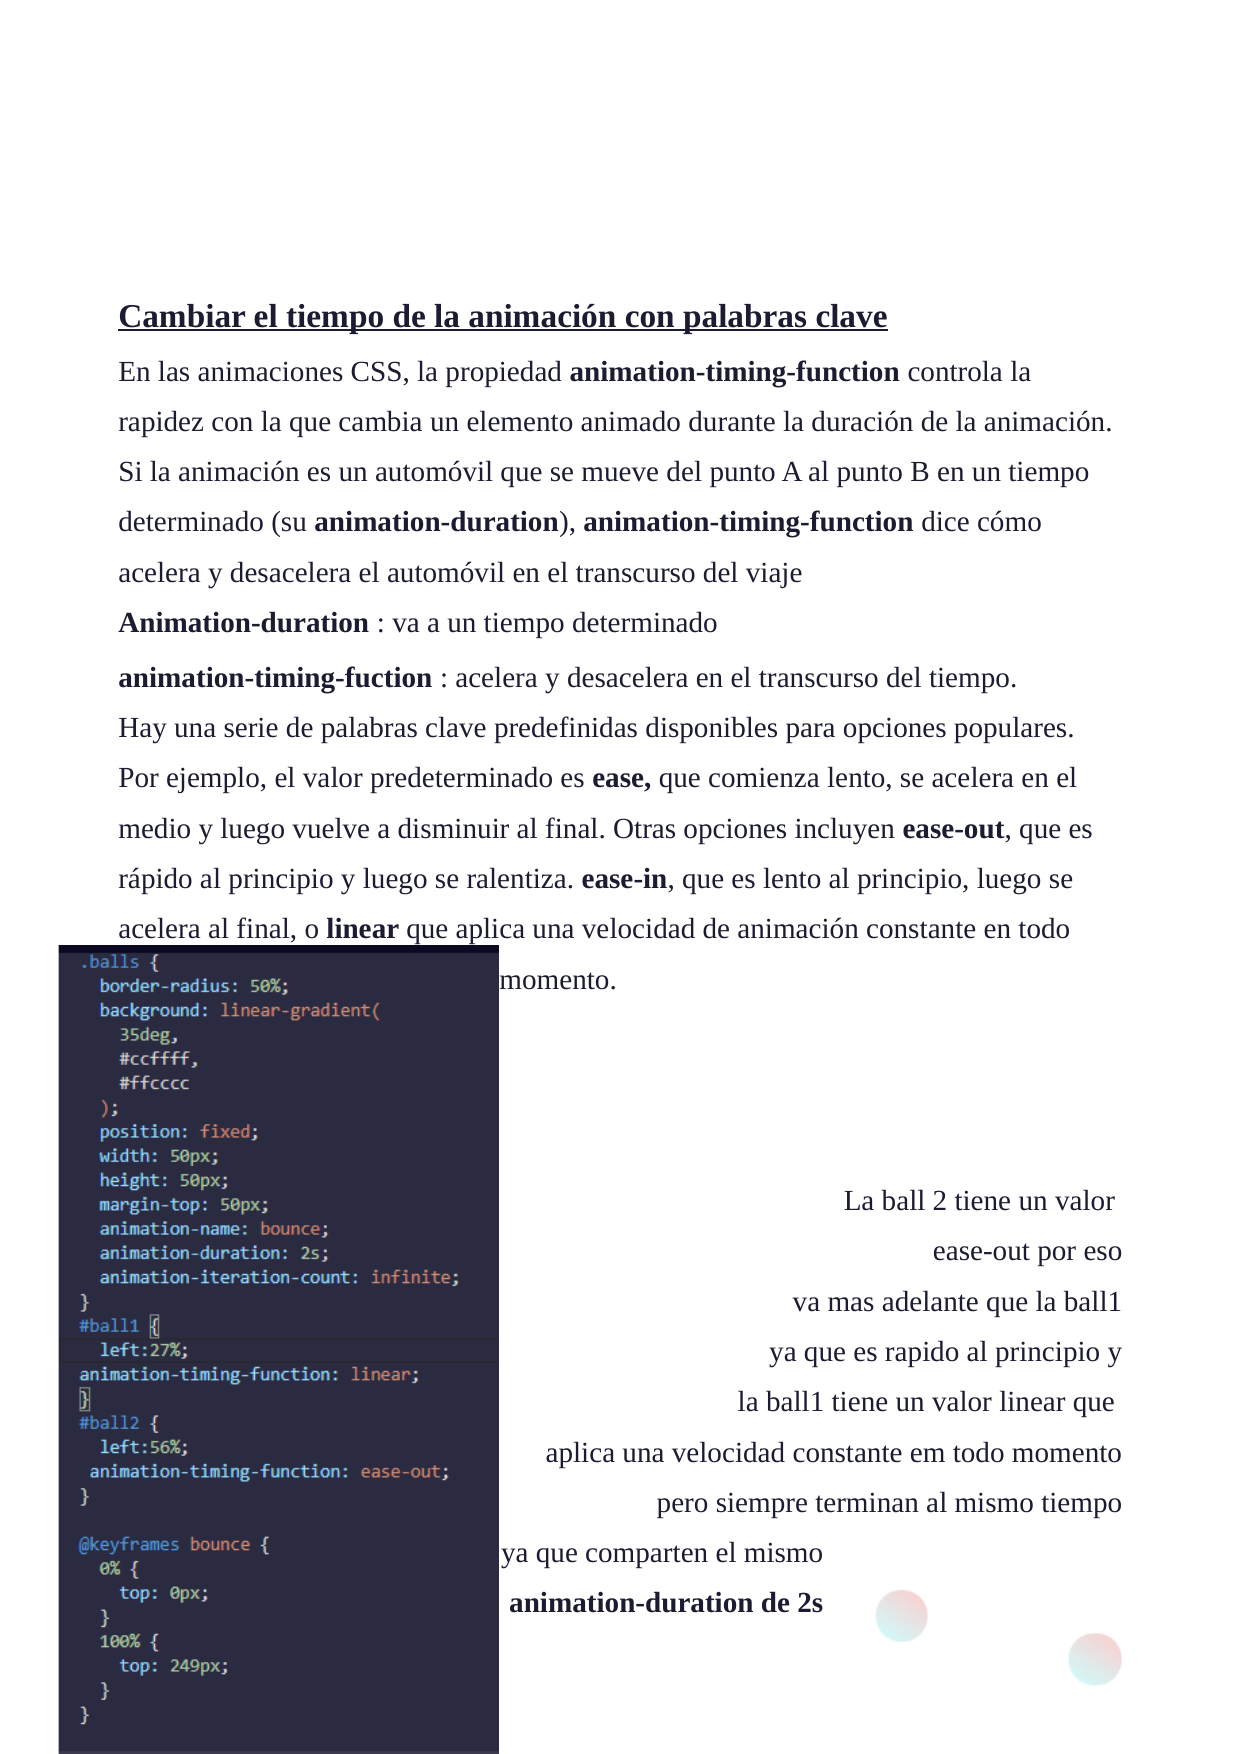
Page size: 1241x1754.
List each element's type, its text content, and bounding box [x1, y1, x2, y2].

text la ball1 tiene un valor linear que [499, 1384, 1122, 1418]
text va mas adelante que la ball1 [499, 1284, 1122, 1317]
text Hay una serie de palabras clave predefinidas disponibles para opciones populares. Por ejemplo, el valor predeterminado es ease, que comienza lento, se acelera en el medio y luego vuelve a disminuir al final. Otras opciones incluyen ease-out, que es rápido al principio y luego se ralentiza. ease-in, que es lento al principio, luego se acelera al final, o linear que aplica una velocidad de animación constante en todo momento. [118, 710, 1122, 995]
text Cambiar el tiempo de la animación con palabras clave [118, 296, 1122, 334]
text Si la animación es un automóvil que se mueve del punto A al punto B en un tiempo determinado (su animation-duration), animation-timing-function dice cómo acelera y desacelera el automóvil en el transcurso del viaje [118, 454, 1122, 588]
picture [58, 945, 499, 1754]
text pero siempre terminan al mismo tiempo [499, 1485, 1122, 1518]
text La ball 2 tiene un valor [499, 1183, 1122, 1217]
text ease-out por eso [499, 1233, 1122, 1267]
picture [823, 1558, 1161, 1754]
text ya que comparten el mismo [499, 1535, 1122, 1569]
text aplica una velocidad constante em todo momento [499, 1435, 1122, 1468]
text animation-duration de 2s [499, 1586, 823, 1619]
text animation-timing-fuction : acelera y desacelera en el transcurso del tiempo. [118, 660, 1122, 693]
text ya que es rapido al principio y [499, 1334, 1122, 1368]
text Animation-duration : va a un tiempo determinado [118, 605, 1122, 639]
text En las animaciones CSS, la propiedad animation-timing-function controla la rapidez con la que cambia un elemento animado durante la duración de la animación. [118, 354, 1122, 437]
